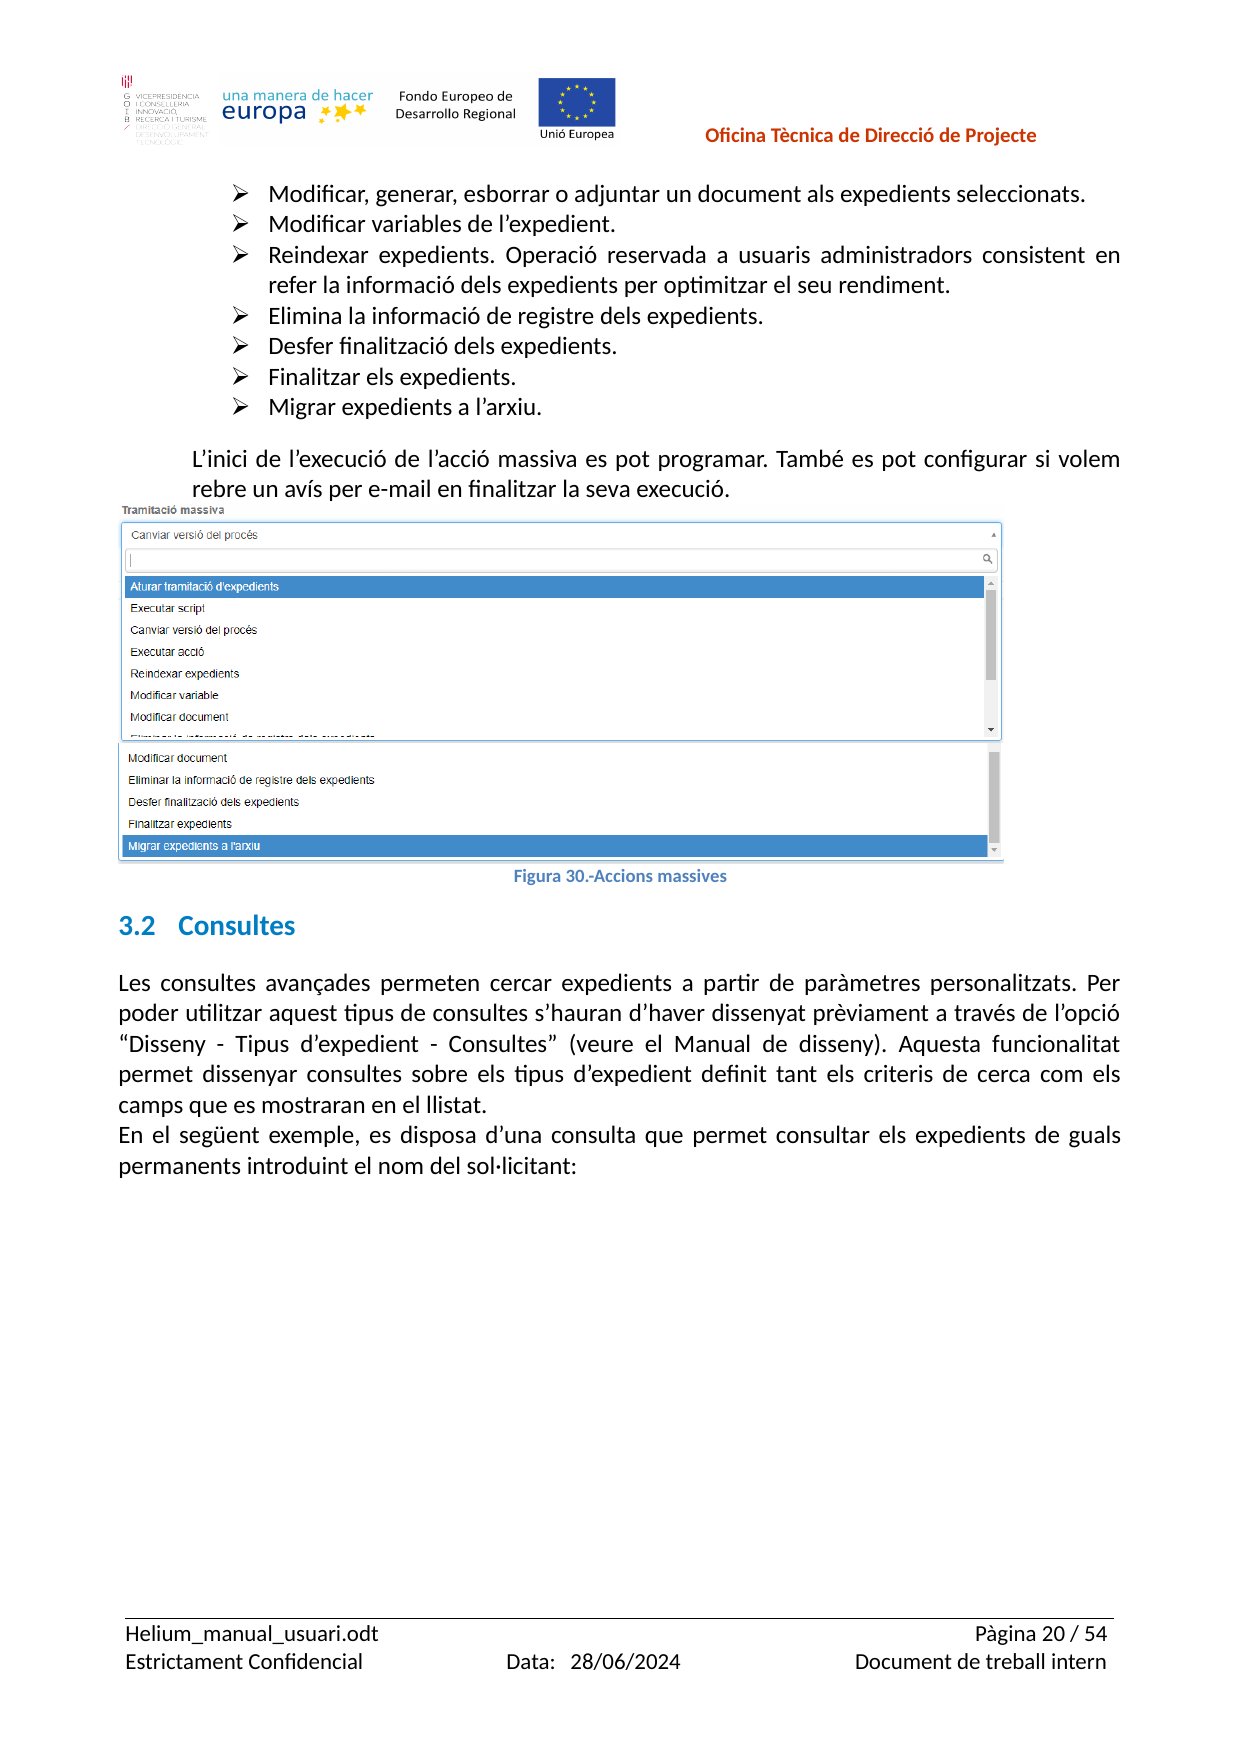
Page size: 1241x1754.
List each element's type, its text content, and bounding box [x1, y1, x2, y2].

text Figura 30.-Accions massives [118, 864, 1122, 887]
picture [118, 73, 213, 147]
text En el següent exemple, es disposa d’una consulta que permet consultar els expedients de guals permanents introduint el nom del sol·licitant: [118, 1119, 1122, 1180]
text L’inici de l’execució de l’acció massiva es pot programar. També es pot configurar si volem rebre un avís per e-mail en finalitzar la seva execució. [192, 443, 1122, 504]
subtitle Consultes [118, 907, 1122, 943]
text Les consultes avançades permeten cercar expedients a partir de paràmetres personalitzats. Per poder utilitzar aquest tipus de consultes s’hauran d’haver dissenyat prèviament a través de l’opció “Disseny - Tipus d’expedient - Consultes” (veure el Manual de disseny). Aquesta funcionalitat permet dissenyar consultes sobre els tipus d’expedient definit tant els criteris de cerca com els camps que es mostraran en el llistat. [118, 967, 1122, 1119]
picture [118, 503, 1004, 864]
list Migrar expedients a l’arxiu. [231, 391, 1122, 422]
picture [219, 73, 621, 147]
list Reindexar expedients. Operació reservada a usuaris administradors consistent en refer la informació dels expedients per optimitzar el seu rendiment. [231, 239, 1122, 300]
list Finalitzar els expedients. [231, 361, 1122, 391]
list Elimina la informació de registre dels expedients. [231, 300, 1122, 330]
list Modificar variables de l’expedient. [231, 208, 1122, 239]
list Desfer finalització dels expedients. [231, 330, 1122, 361]
list Modificar, generar, esborrar o adjuntar un document als expedients seleccionats. [231, 178, 1122, 208]
